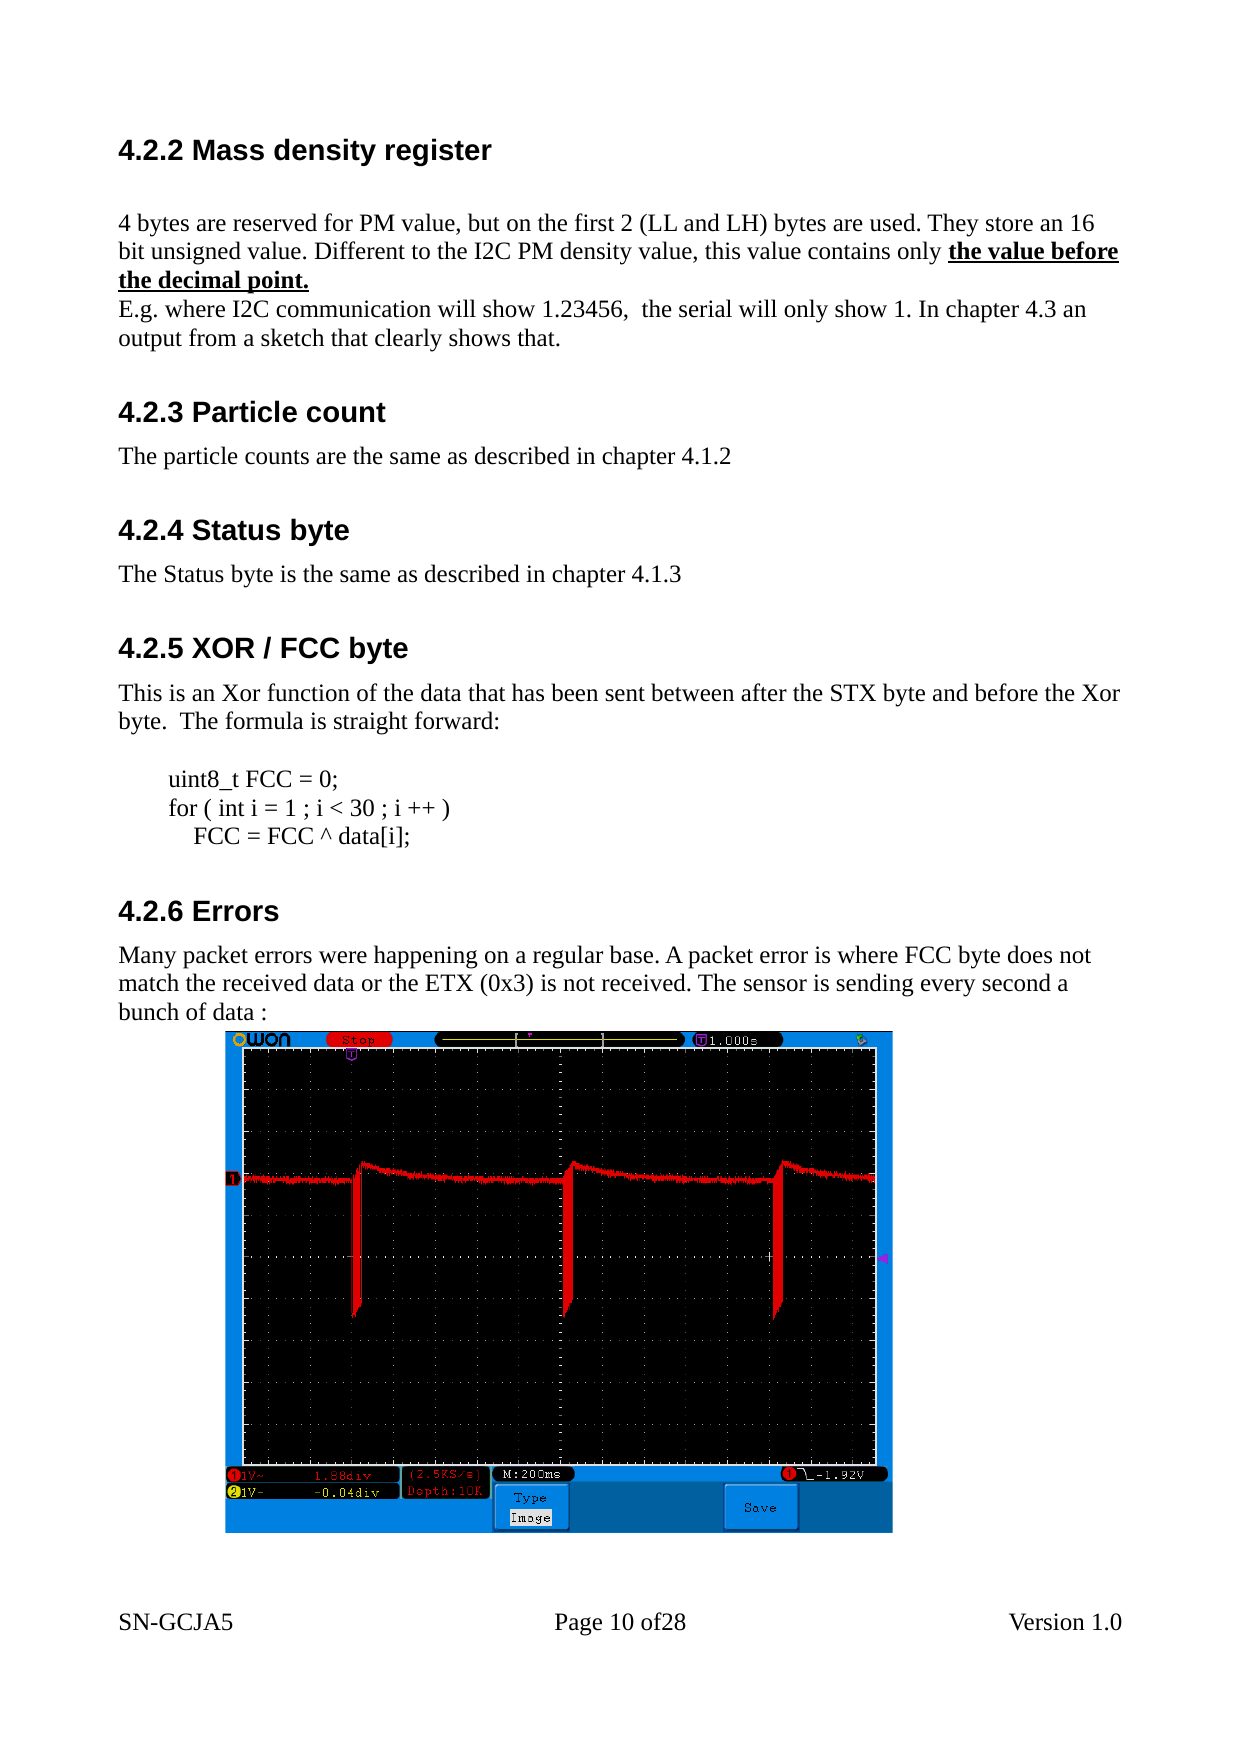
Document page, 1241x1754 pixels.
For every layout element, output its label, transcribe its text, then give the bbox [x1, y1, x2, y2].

text uint8_t FCC = 0; [118, 764, 1122, 793]
subtitle 4.2.5 XOR / FCC byte [118, 631, 1122, 665]
text E.g. where I2C communication will show 1.23456, the serial will only show 1. In chapter 4.3 an output from a sketch that clearly shows that. [118, 294, 1122, 351]
subtitle 4.2.6 Errors [118, 893, 1122, 927]
subtitle 4.2.2 Mass density register [118, 133, 1122, 166]
text The particle counts are the same as described in chapter 4.1.2 [118, 441, 1122, 470]
text FCC = FCC ^ data[i]; [118, 821, 1122, 850]
subtitle 4.2.4 Status byte [118, 513, 1122, 547]
text 4 bytes are reserved for PM value, but on the first 2 (LL and LH) bytes are used. They store an 16 bit unsigned value. Different to the I2C PM density value, this value contains only the value before the decimal point. [118, 208, 1122, 294]
text Many packet errors were happening on a regular base. A packet error is where FCC byte does not match the received data or the ETX (0x3) is not received. The sensor is sending every second a bunch of data : [118, 940, 1122, 1026]
picture [225, 1031, 893, 1533]
text for ( int i = 1 ; i < 30 ; i ++ ) [118, 793, 1122, 821]
text The Status byte is the same as described in chapter 4.1.3 [118, 559, 1122, 588]
text This is an Xor function of the data that has been sent between after the STX byte and before the Xor byte. The formula is straight forward: [118, 678, 1122, 735]
subtitle 4.2.3 Particle count [118, 395, 1122, 428]
